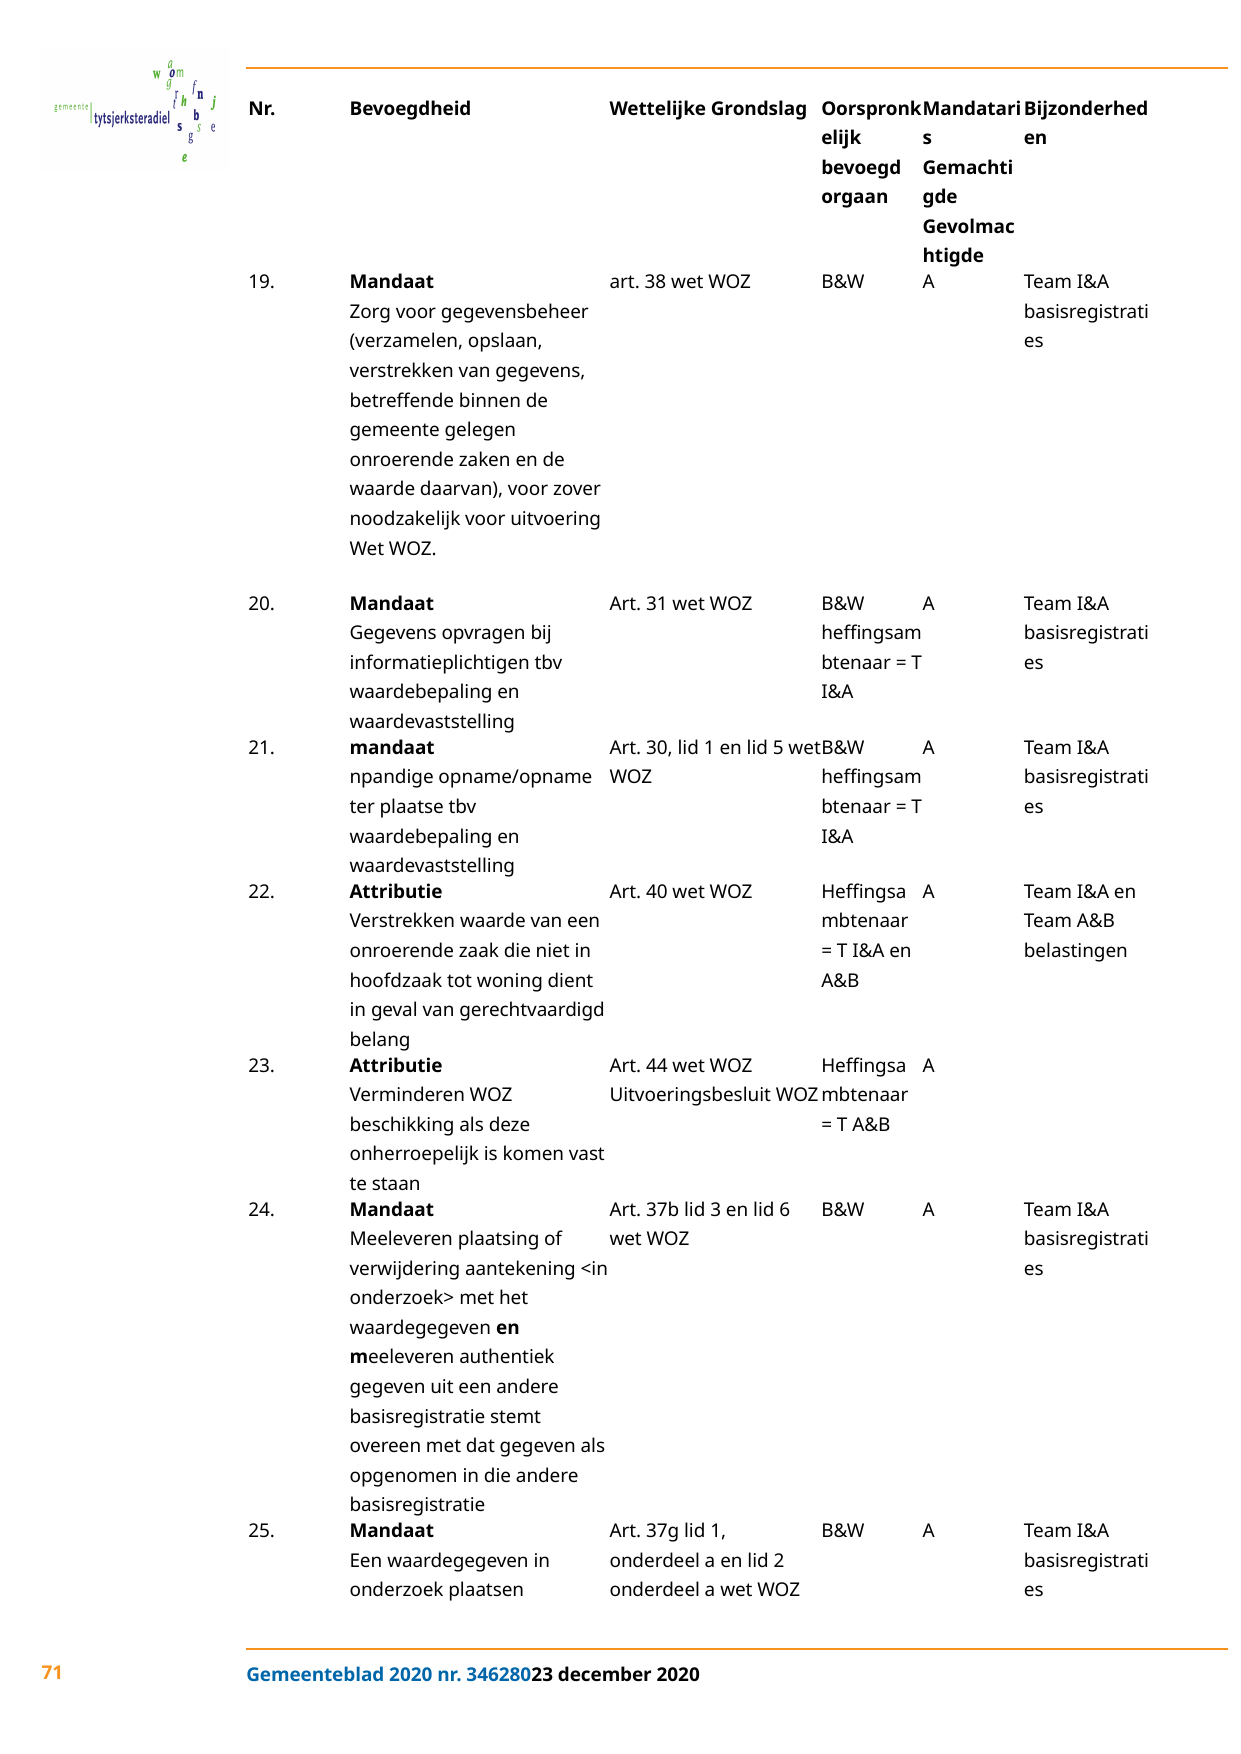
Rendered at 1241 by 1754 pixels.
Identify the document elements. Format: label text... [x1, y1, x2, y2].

table_cell B&W [821, 1518, 922, 1602]
table_cell B&W heffingsambtenaar = T I&A [821, 734, 922, 878]
table_cell Bijzonderheden [1024, 95, 1152, 268]
table_cell Mandataris Gemachtigde Gevolmachtigde [923, 95, 1024, 268]
table_cell Art. 30, lid 1 en lid 5 wet WOZ [609, 734, 821, 878]
table_cell Art. 37b lid 3 en lid 6 wet WOZ [609, 1196, 821, 1517]
table_cell B&W [821, 269, 922, 590]
table_cell Nr. [248, 95, 349, 268]
table_cell A [923, 734, 1024, 878]
table_cell 22. [248, 878, 349, 1052]
table_cell Attributie Verstrekken waarde van een onroerende zaak die niet in hoofdzaak tot woning dient in geval van gerechtvaardigd belang [349, 878, 609, 1052]
table_cell A [923, 878, 1024, 1052]
table_cell Art. 37g lid 1, onderdeel a en lid 2 onderdeel a wet WOZ [609, 1518, 821, 1602]
table_cell Wettelijke Grondslag [609, 95, 821, 268]
table_cell 20. [248, 590, 349, 734]
table_cell Mandaat Gegevens opvragen bij informatieplichtigen tbv waardebepaling en waardevaststelling [349, 590, 609, 734]
table_cell 23. [248, 1052, 349, 1196]
table_cell Art. 31 wet WOZ [609, 590, 821, 734]
table_cell Art. 44 wet WOZ Uitvoeringsbesluit WOZ [609, 1052, 821, 1196]
table_cell B&W [821, 1196, 922, 1517]
table_cell Team I&A basisregistraties [1024, 734, 1152, 878]
table_cell Oorspronkelijk bevoegd orgaan [821, 95, 922, 268]
table_cell Team I&A en Team A&B belastingen [1024, 878, 1152, 1052]
table_cell Team I&A basisregistraties [1024, 1518, 1152, 1602]
table_cell 19. [248, 269, 349, 590]
table_cell Art. 40 wet WOZ [609, 878, 821, 1052]
table_cell Heffingsambtenaar = T I&A en A&B [821, 878, 922, 1052]
table_cell Mandaat Een waardegegeven in onderzoek plaatsen [349, 1518, 609, 1602]
table_cell 25. [248, 1518, 349, 1602]
table_cell A [923, 590, 1024, 734]
table_cell [1024, 1052, 1152, 1196]
table_cell Attributie Verminderen WOZ beschikking als deze onherroepelijk is komen vast te staan [349, 1052, 609, 1196]
table_cell Heffingsambtenaar = T A&B [821, 1052, 922, 1196]
table_cell Team I&A basisregistraties [1024, 1196, 1152, 1517]
table_cell Mandaat Zorg voor gegevensbeheer (verzamelen, opslaan, verstrekken van gegevens, betreffende binnen de gemeente gelegen onroerende zaken en de waarde daarvan), voor zover noodzakelijk voor uitvoering Wet WOZ. [349, 269, 609, 590]
table_cell 21. [248, 734, 349, 878]
table_cell 24. [248, 1196, 349, 1517]
table_cell Team I&A basisregistraties [1024, 590, 1152, 734]
table_cell A [923, 1196, 1024, 1517]
table_cell A [923, 1518, 1024, 1602]
table_cell B&W heffingsambtenaar = T I&A [821, 590, 922, 734]
table_cell art. 38 wet WOZ [609, 269, 821, 590]
table_cell Team I&A basisregistraties [1024, 269, 1152, 590]
table_cell A [923, 269, 1024, 590]
table_cell mandaat npandige opname/opname ter plaatse tbv waardebepaling en waardevaststelling [349, 734, 609, 878]
table_cell A [923, 1052, 1024, 1196]
picture [41, 47, 231, 172]
table_cell Bevoegdheid [349, 95, 609, 268]
table_cell Mandaat Meeleveren plaatsing of verwijdering aantekening <in onderzoek> met het waardegegeven en meeleveren authentiek gegeven uit een andere basisregistratie stemt overeen met dat gegeven als opgenomen in die andere basisregistratie [349, 1196, 609, 1517]
